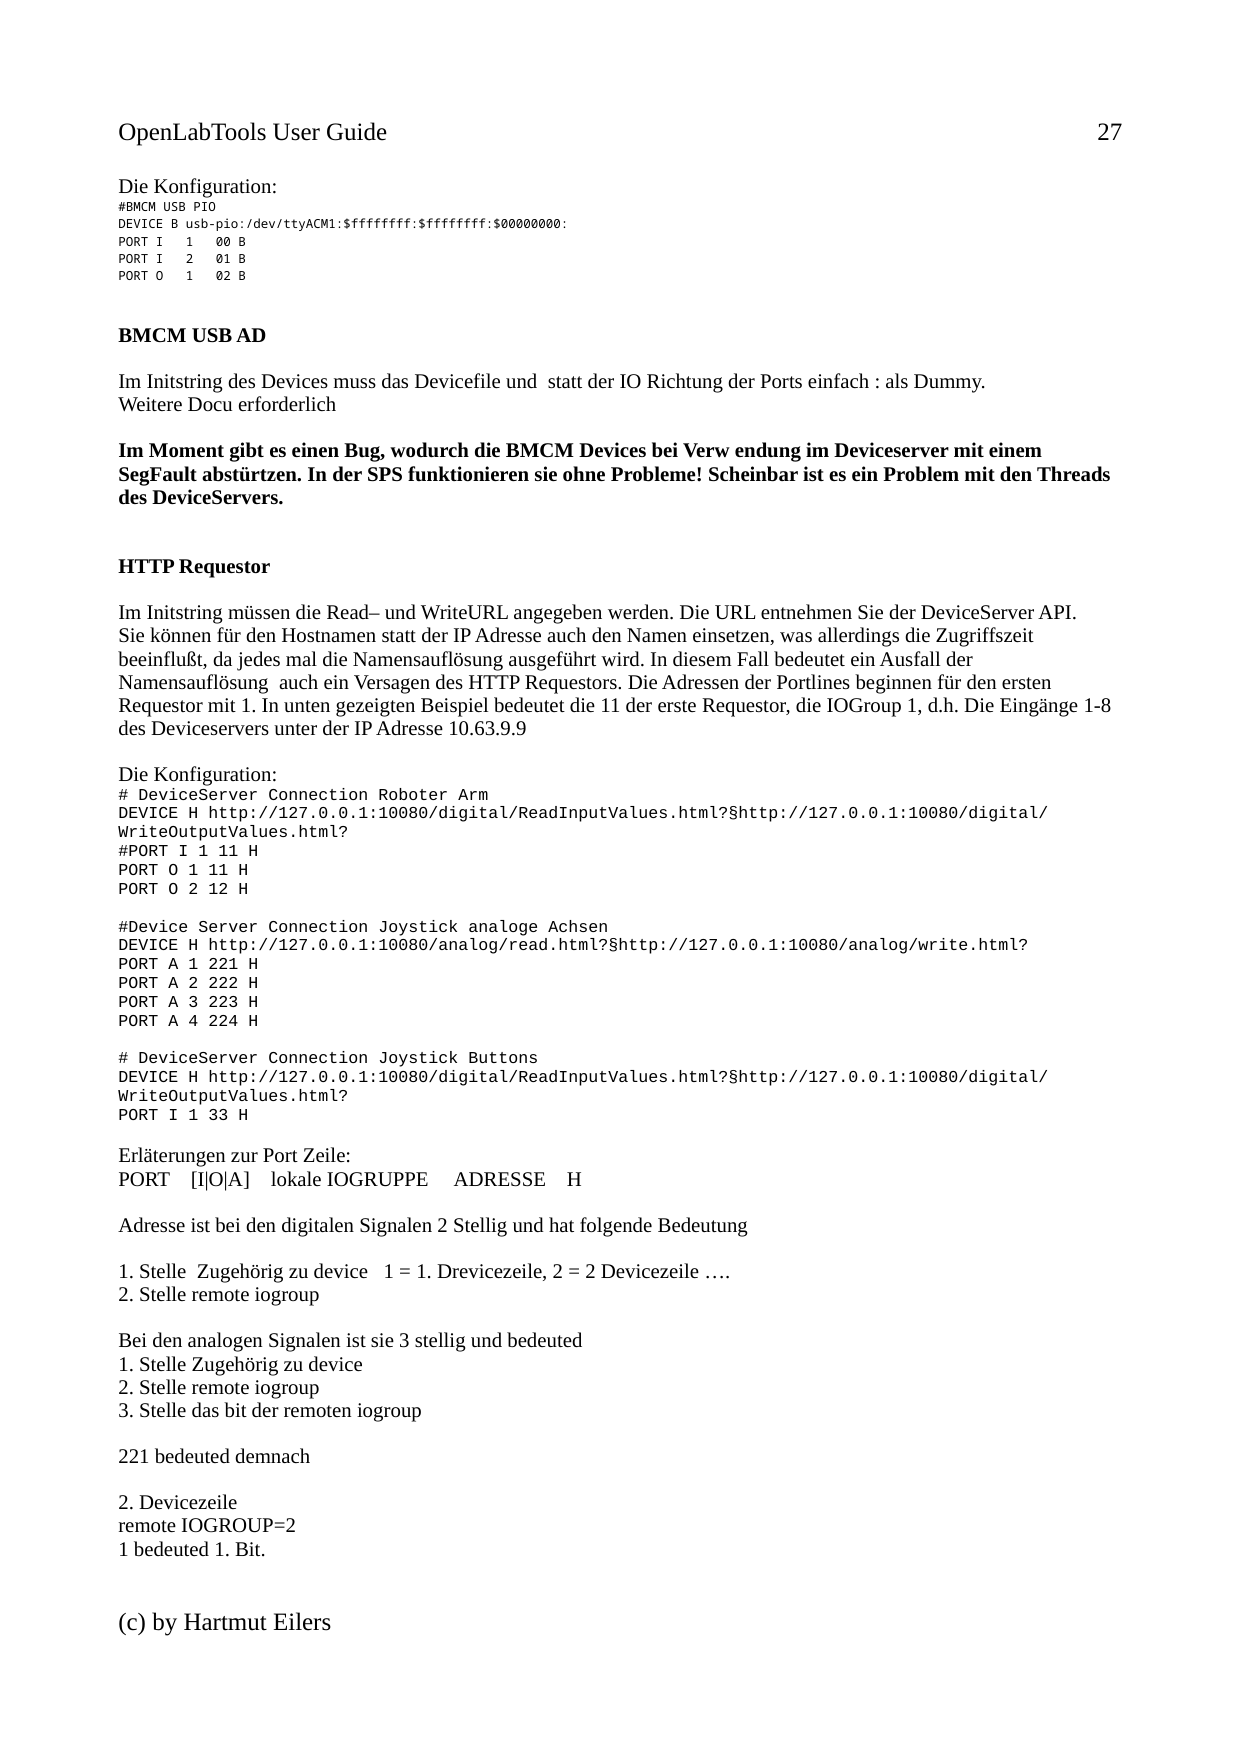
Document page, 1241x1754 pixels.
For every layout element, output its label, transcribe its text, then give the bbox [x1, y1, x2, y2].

text BMCM USB AD [118, 324, 1122, 347]
text 3. Stelle das bit der remoten iogroup [118, 1399, 1122, 1422]
text Bei den analogen Signalen ist sie 3 stellig und bedeuted [118, 1329, 1122, 1352]
text #Device Server Connection Joystick analoge Achsen [118, 918, 1122, 937]
text 2. Stelle remote iogroup [118, 1283, 1122, 1306]
text DEVICE H http://127.0.0.1:10080/analog/read.html?§http://127.0.0.1:10080/analog/write.html? [118, 937, 1122, 956]
text #BMCM USB PIO [118, 198, 1122, 216]
text 1. Stelle Zugehörig zu device [118, 1352, 1122, 1376]
text DEVICE H http://127.0.0.1:10080/digital/ReadInputValues.html?§http://127.0.0.1:10080/digital/WriteOutputValues.html? [118, 1069, 1122, 1107]
text 2. Devicezeile [118, 1491, 1122, 1514]
text Die Konfiguration: [118, 763, 1122, 786]
text PORT [I|O|A] lokale IOGRUPPE ADRESSE H [118, 1167, 1122, 1191]
text Erläterungen zur Port Zeile: [118, 1144, 1122, 1167]
text PORT O 2 12 H [118, 880, 1122, 899]
text DEVICE B usb-pio:/dev/ttyACM1:$ffffffff:$ffffffff:$00000000: [118, 216, 1122, 233]
text 221 bedeuted demnach [118, 1445, 1122, 1468]
text PORT O 1 11 H [118, 862, 1122, 880]
text Im Initstring des Devices muss das Devicefile und statt der IO Richtung der Ports einfach : als Dummy. [118, 370, 1122, 393]
text PORT I 1 33 H [118, 1107, 1122, 1126]
text PORT A 3 223 H [118, 993, 1122, 1012]
text PORT I 1 00 B [118, 233, 1122, 250]
text HTTP Requestor [118, 555, 1122, 578]
text PORT A 2 222 H [118, 975, 1122, 993]
text Die Konfiguration: [118, 175, 1122, 198]
text #PORT I 1 11 H [118, 843, 1122, 862]
text PORT I 2 01 B [118, 250, 1122, 267]
text PORT O 1 02 B [118, 267, 1122, 284]
text 1 bedeuted 1. Bit. [118, 1537, 1122, 1561]
text Sie können für den Hostnamen statt der IP Adresse auch den Namen einsetzen, was allerdings die Zugriffszeit beeinflußt, da jedes mal die Namensauflösung ausgeführt wird. In diesem Fall bedeutet ein Ausfall der Namensauflösung auch ein Versagen des HTTP Requestors. Die Adressen der Portlines beginnen für den ersten Requestor mit 1. In unten gezeigten Beispiel bedeutet die 11 der erste Requestor, die IOGroup 1, d.h. Die Eingänge 1-8 des Deviceservers unter der IP Adresse 10.63.9.9 [118, 624, 1122, 740]
text DEVICE H http://127.0.0.1:10080/digital/ReadInputValues.html?§http://127.0.0.1:10080/digital/WriteOutputValues.html? [118, 805, 1122, 843]
text Im Initstring müssen die Read– und WriteURL angegeben werden. Die URL entnehmen Sie der DeviceServer API. [118, 601, 1122, 624]
text Im Moment gibt es einen Bug, wodurch die BMCM Devices bei Verw endung im Deviceserver mit einem SegFault abstürtzen. In der SPS funktionieren sie ohne Probleme! Scheinbar ist es ein Problem mit den Threads des DeviceServers. [118, 439, 1122, 509]
text Weitere Docu erforderlich [118, 393, 1122, 416]
text remote IOGROUP=2 [118, 1514, 1122, 1537]
text PORT A 4 224 H [118, 1012, 1122, 1031]
text 1. Stelle Zugehörig zu device 1 = 1. Drevicezeile, 2 = 2 Devicezeile …. [118, 1260, 1122, 1283]
text Adresse ist bei den digitalen Signalen 2 Stellig und hat folgende Bedeutung [118, 1214, 1122, 1237]
text # DeviceServer Connection Roboter Arm [118, 786, 1122, 805]
text 2. Stelle remote iogroup [118, 1376, 1122, 1399]
text PORT A 1 221 H [118, 956, 1122, 975]
text # DeviceServer Connection Joystick Buttons [118, 1050, 1122, 1069]
